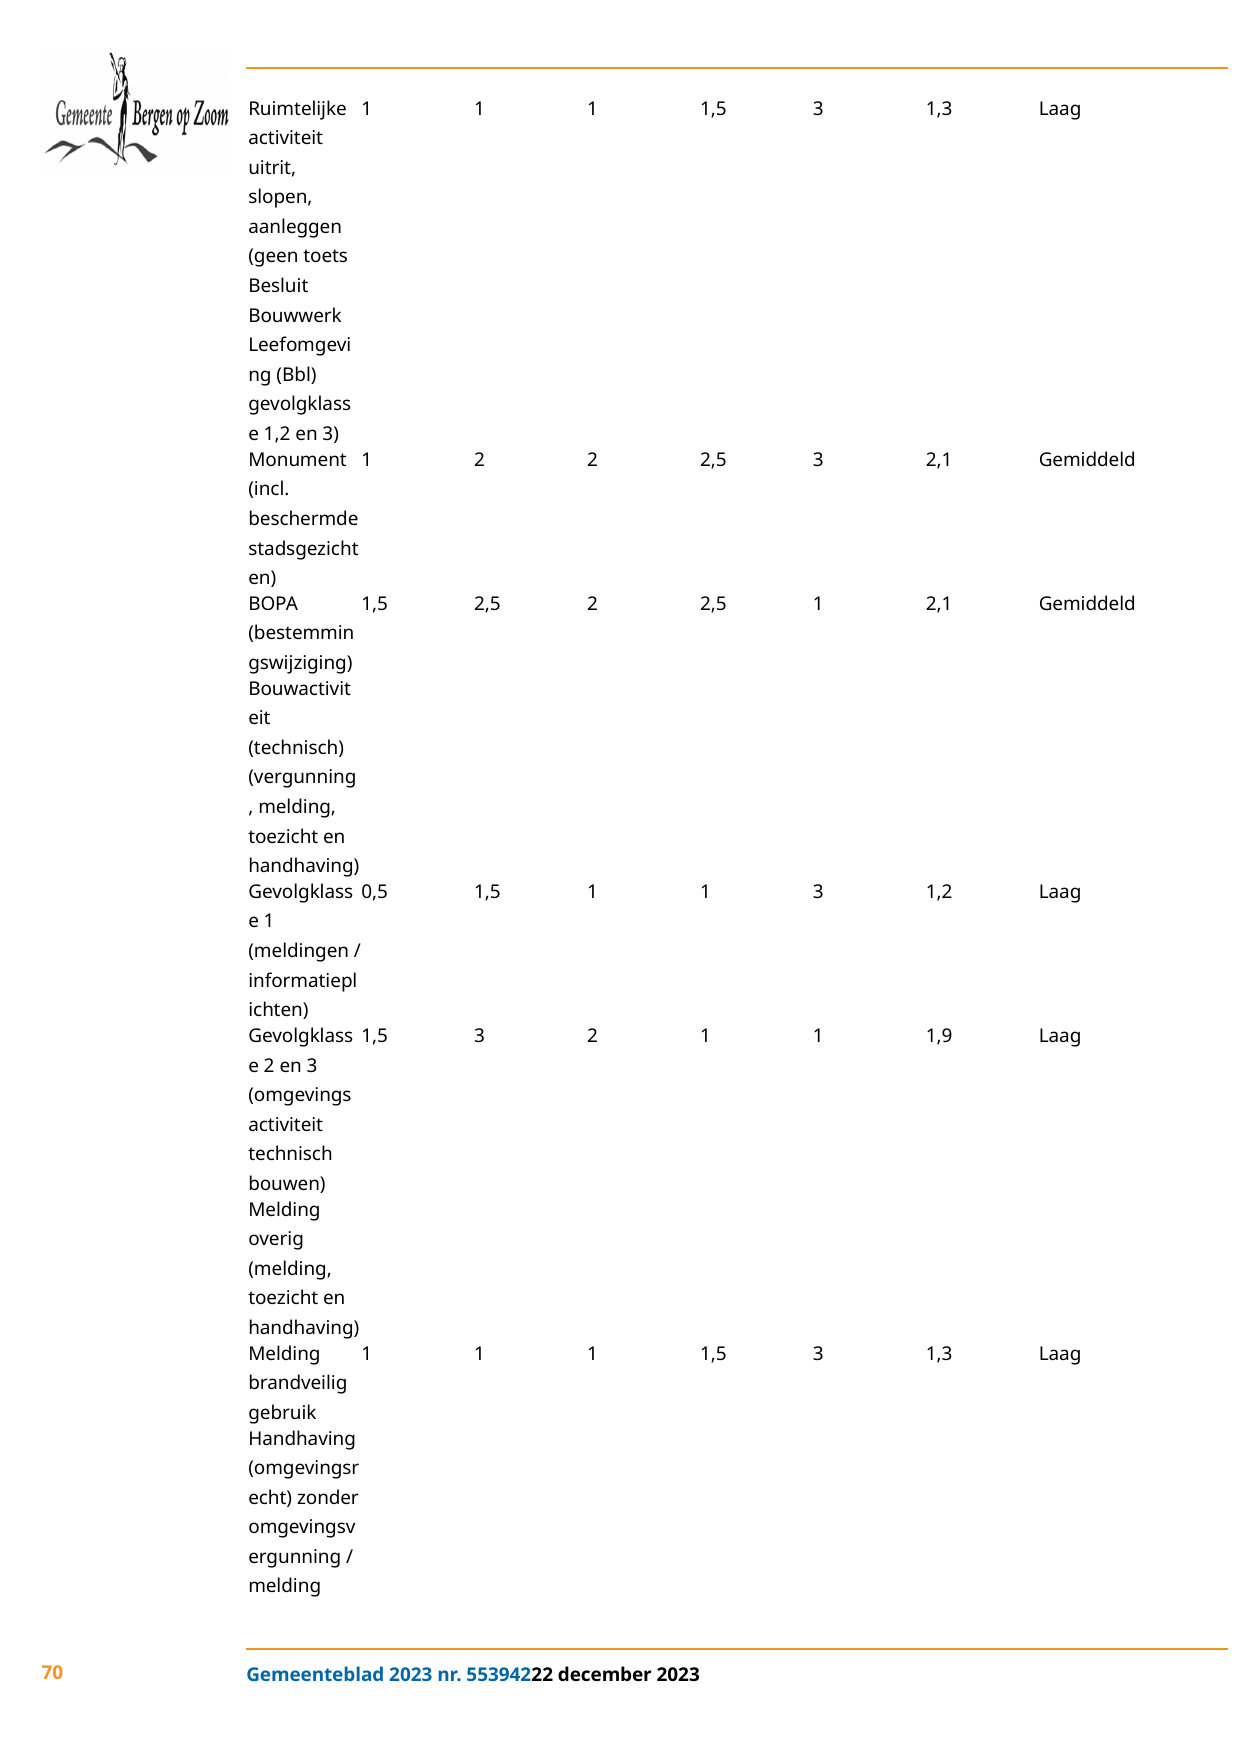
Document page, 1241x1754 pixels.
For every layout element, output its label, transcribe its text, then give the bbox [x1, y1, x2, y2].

table_cell 3 [813, 95, 926, 446]
table_cell 1 [361, 446, 474, 590]
table_cell [926, 675, 1038, 878]
table_cell [361, 1425, 474, 1598]
table_cell Ruimtelijke activiteit uitrit, slopen, aanleggen (geen toets Besluit Bouwwerk Leefomgeving (Bbl) gevolgklasse 1,2 en 3) [248, 95, 361, 446]
table_cell 1,3 [926, 95, 1038, 446]
table_cell 1,2 [926, 878, 1038, 1022]
table_cell [1039, 1196, 1152, 1340]
table_cell 2 [587, 590, 700, 675]
table_cell 1,5 [361, 1022, 474, 1196]
table_cell 1 [813, 590, 926, 675]
table_cell 1 [587, 878, 700, 1022]
table_cell Gemiddeld [1039, 446, 1152, 590]
table_cell [813, 1425, 926, 1598]
table_cell BOPA (bestemmingswijziging) [248, 590, 361, 675]
table_cell 3 [813, 878, 926, 1022]
table_cell 1,5 [700, 95, 813, 446]
table_cell Laag [1039, 95, 1152, 446]
table_cell 1,5 [474, 878, 587, 1022]
table_cell 2 [587, 446, 700, 590]
table_cell Monument (incl. beschermde stadsgezichten) [248, 446, 361, 590]
table_cell 1 [587, 95, 700, 446]
table_cell 2,5 [474, 590, 587, 675]
table_cell 2,1 [926, 446, 1038, 590]
table_cell 2,5 [700, 590, 813, 675]
table_cell 2,5 [700, 446, 813, 590]
picture [41, 47, 231, 172]
table_cell 1 [361, 1340, 474, 1425]
table_cell [700, 675, 813, 878]
table_cell Melding brandveilig gebruik [248, 1340, 361, 1425]
table_cell [474, 675, 587, 878]
table_cell [926, 1196, 1038, 1340]
table_cell 2 [587, 1022, 700, 1196]
table_cell 1 [474, 1340, 587, 1425]
table_cell 1 [361, 95, 474, 446]
table_cell Gevolgklasse 2 en 3 (omgevingsactiviteit technisch bouwen) [248, 1022, 361, 1196]
table_cell 1 [813, 1022, 926, 1196]
table_cell Laag [1039, 1022, 1152, 1196]
table_cell [587, 1196, 700, 1340]
table_cell [361, 675, 474, 878]
table_cell [813, 1196, 926, 1340]
table_cell 1 [700, 1022, 813, 1196]
table_cell [700, 1196, 813, 1340]
table_cell [700, 1425, 813, 1598]
table_cell [587, 675, 700, 878]
table_cell 1 [587, 1340, 700, 1425]
table_cell 2 [474, 446, 587, 590]
table_cell Laag [1039, 878, 1152, 1022]
table_cell 1 [474, 95, 587, 446]
table_cell Melding overig (melding, toezicht en handhaving) [248, 1196, 361, 1340]
table_cell [474, 1196, 587, 1340]
table_cell [813, 675, 926, 878]
table_cell Bouwactiviteit (technisch) (vergunning, melding, toezicht en handhaving) [248, 675, 361, 878]
table_cell 3 [813, 446, 926, 590]
table_cell 3 [474, 1022, 587, 1196]
table_cell 1,9 [926, 1022, 1038, 1196]
table_cell 1 [700, 878, 813, 1022]
table_cell Gevolgklasse 1 (meldingen / informatieplichten) [248, 878, 361, 1022]
table_cell [474, 1425, 587, 1598]
table_cell 3 [813, 1340, 926, 1425]
table_cell [587, 1425, 700, 1598]
table_cell 1,5 [361, 590, 474, 675]
table_cell 0,5 [361, 878, 474, 1022]
table_cell Laag [1039, 1340, 1152, 1425]
table_cell Gemiddeld [1039, 590, 1152, 675]
table_cell [1039, 675, 1152, 878]
table_cell Handhaving (omgevingsrecht) zonder omgevingsvergunning / melding [248, 1425, 361, 1598]
table_cell 2,1 [926, 590, 1038, 675]
table_cell 1,3 [926, 1340, 1038, 1425]
table_cell [361, 1196, 474, 1340]
table_cell [926, 1425, 1038, 1598]
table_cell 1,5 [700, 1340, 813, 1425]
table_cell [1039, 1425, 1152, 1598]
